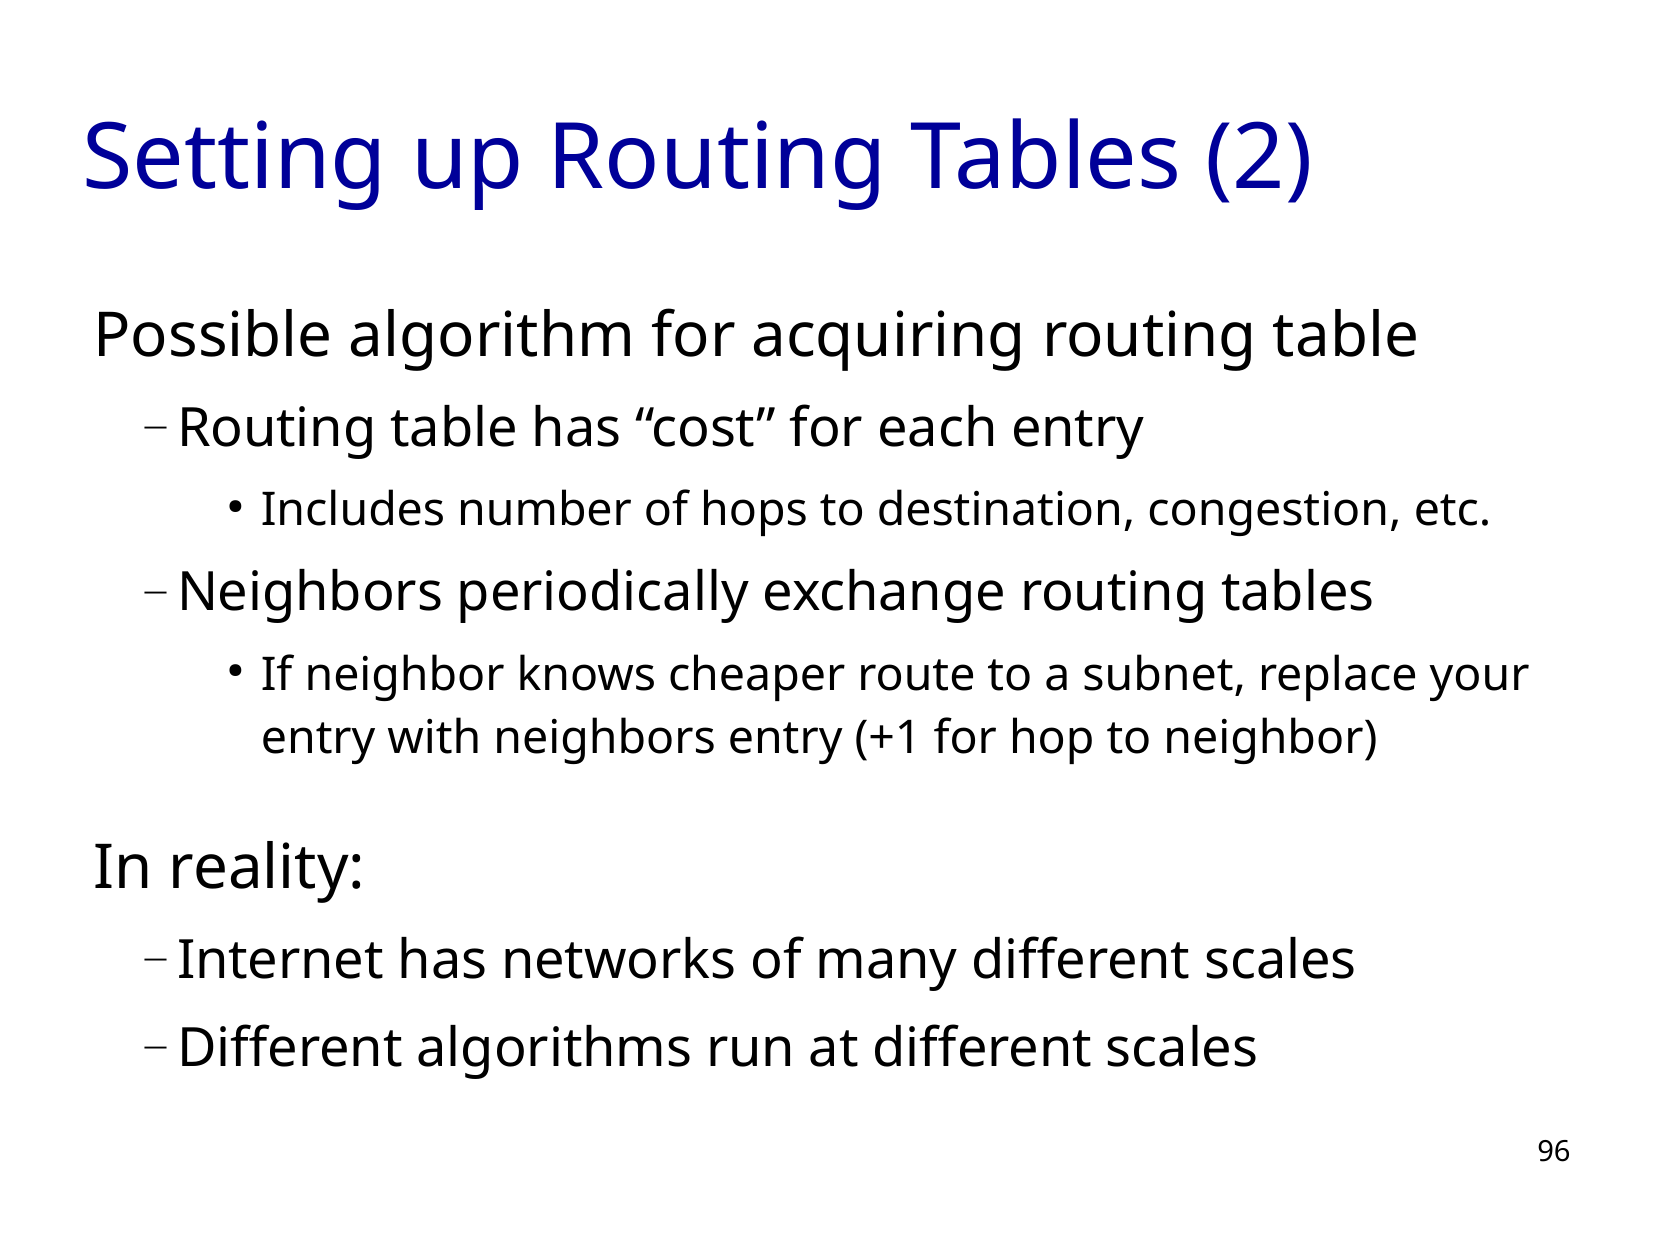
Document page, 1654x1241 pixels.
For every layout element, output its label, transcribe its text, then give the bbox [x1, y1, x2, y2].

title Setting up Routing Tables (2) [82, 49, 1571, 257]
list Possible algorithm for acquiring routing table Routing table has “cost” for each entry Includes number of hops to destination, congestion, etc. Neighbors periodically exchange routing tables If neighbor knows cheaper route to a subnet, replace your entry with neighbors entry (+1 for hop to neighbor) In reality: Internet has networks of many different scales Different algorithms run at different scales [60, 290, 1571, 1096]
